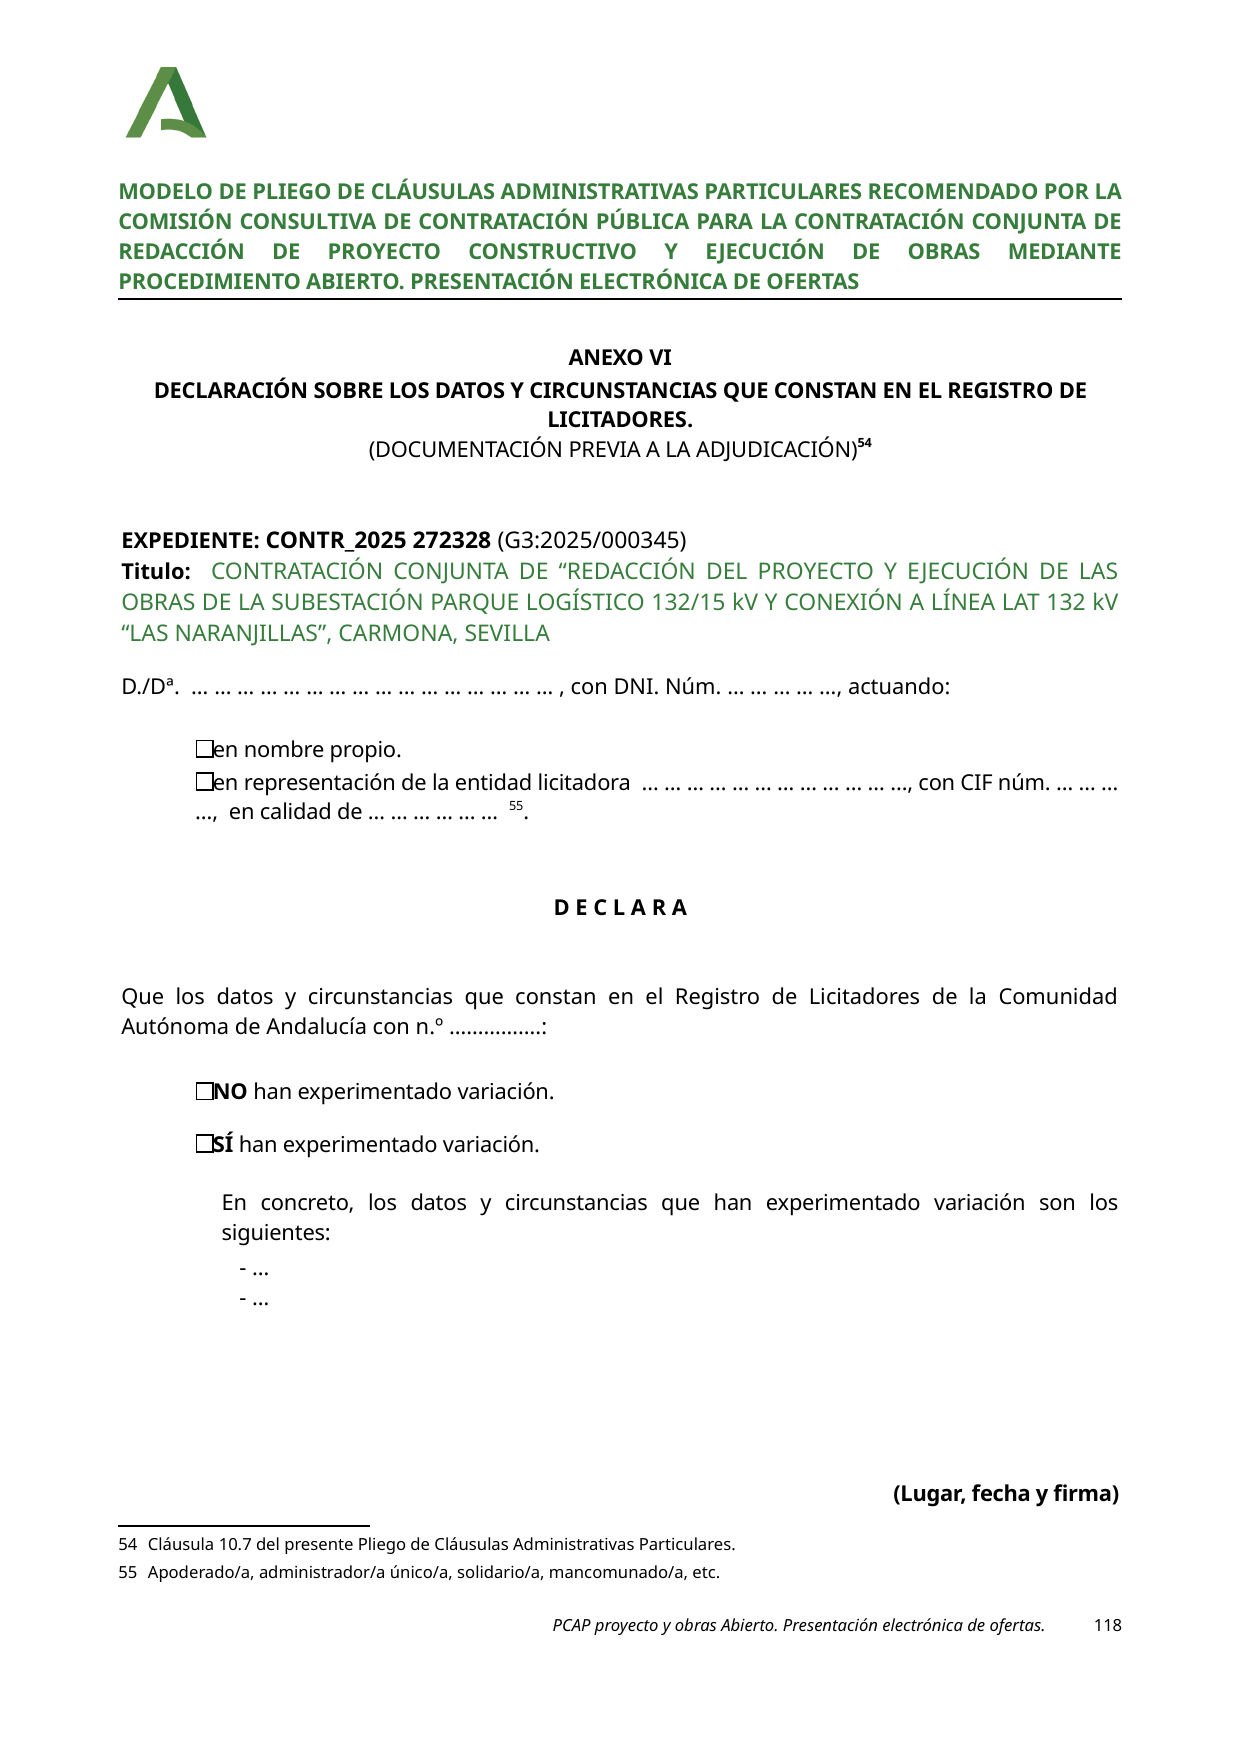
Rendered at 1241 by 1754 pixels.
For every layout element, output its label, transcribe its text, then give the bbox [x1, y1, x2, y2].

text Apoderado/a, administrador/a único/a, solidario/a, mancomunado/a, etc. [118, 1561, 1122, 1584]
text ANEXO VI [118, 342, 1122, 372]
text En concreto, los datos y circunstancias que han experimentado variación son los siguientes: [218, 1184, 1122, 1249]
text D./Dª. … … … … … … … … … … … … … … … … , con DNI. Núm. … … … … …, actuando: [118, 671, 1122, 701]
text MODELO DE PLIEGO DE CLÁUSULAS ADMINISTRATIVAS PARTICULARES RECOMENDADO POR LA COMISIÓN CONSULTIVA DE CONTRATACIÓN PÚBLICA PARA LA CONTRATACIÓN CONJUNTA DE REDACCIÓN DE PROYECTO CONSTRUCTIVO Y EJECUCIÓN DE OBRAS MEDIANTE PROCEDIMIENTO ABIERTO. PRESENTACIÓN ELECTRÓNICA DE OFERTAS [118, 176, 1122, 298]
text (Lugar, fecha y firma) [118, 1478, 1122, 1511]
text - … [236, 1282, 1122, 1315]
text D E C L A R A [118, 892, 1122, 921]
text en representación de la entidad licitadora … … … … … … … … … … … …, con CIF núm. … … … …, en calidad de … … … … … … . [192, 764, 1122, 829]
text SÍ han experimentado variación. [192, 1129, 1122, 1158]
text EXPEDIENTE: CONTR_2025 272328 (G3:2025/000345) [118, 524, 1122, 555]
text Titulo: CONTRATACIÓN CONJUNTA DE “REDACCIÓN DEL PROYECTO Y EJECUCIÓN DE LAS OBRAS DE LA SUBESTACIÓN PARQUE LOGÍSTICO 132/15 kV Y CONEXIÓN A LÍNEA LAT 132 kV “LAS NARANJILLAS”, CARMONA, SEVILLA [118, 555, 1122, 649]
text DECLARACIÓN SOBRE LOS DATOS Y CIRCUNSTANCIAS QUE CONSTAN EN EL REGISTRO DE LICITADORES. [118, 372, 1122, 434]
text Que los datos y circunstancias que constan en el Registro de Licitadores de la Comunidad Autónoma de Andalucía con n.º …………….: [118, 981, 1122, 1041]
text en nombre propio. [189, 734, 1122, 764]
text NO han experimentado variación. [192, 1073, 1122, 1106]
text Cláusula 10.7 del presente Pliego de Cláusulas Administrativas Particulares. [118, 1532, 1122, 1555]
text - … [236, 1249, 1122, 1282]
text (DOCUMENTACIÓN PREVIA A LA ADJUDICACIÓN) [118, 434, 1122, 464]
picture [121, 62, 210, 142]
